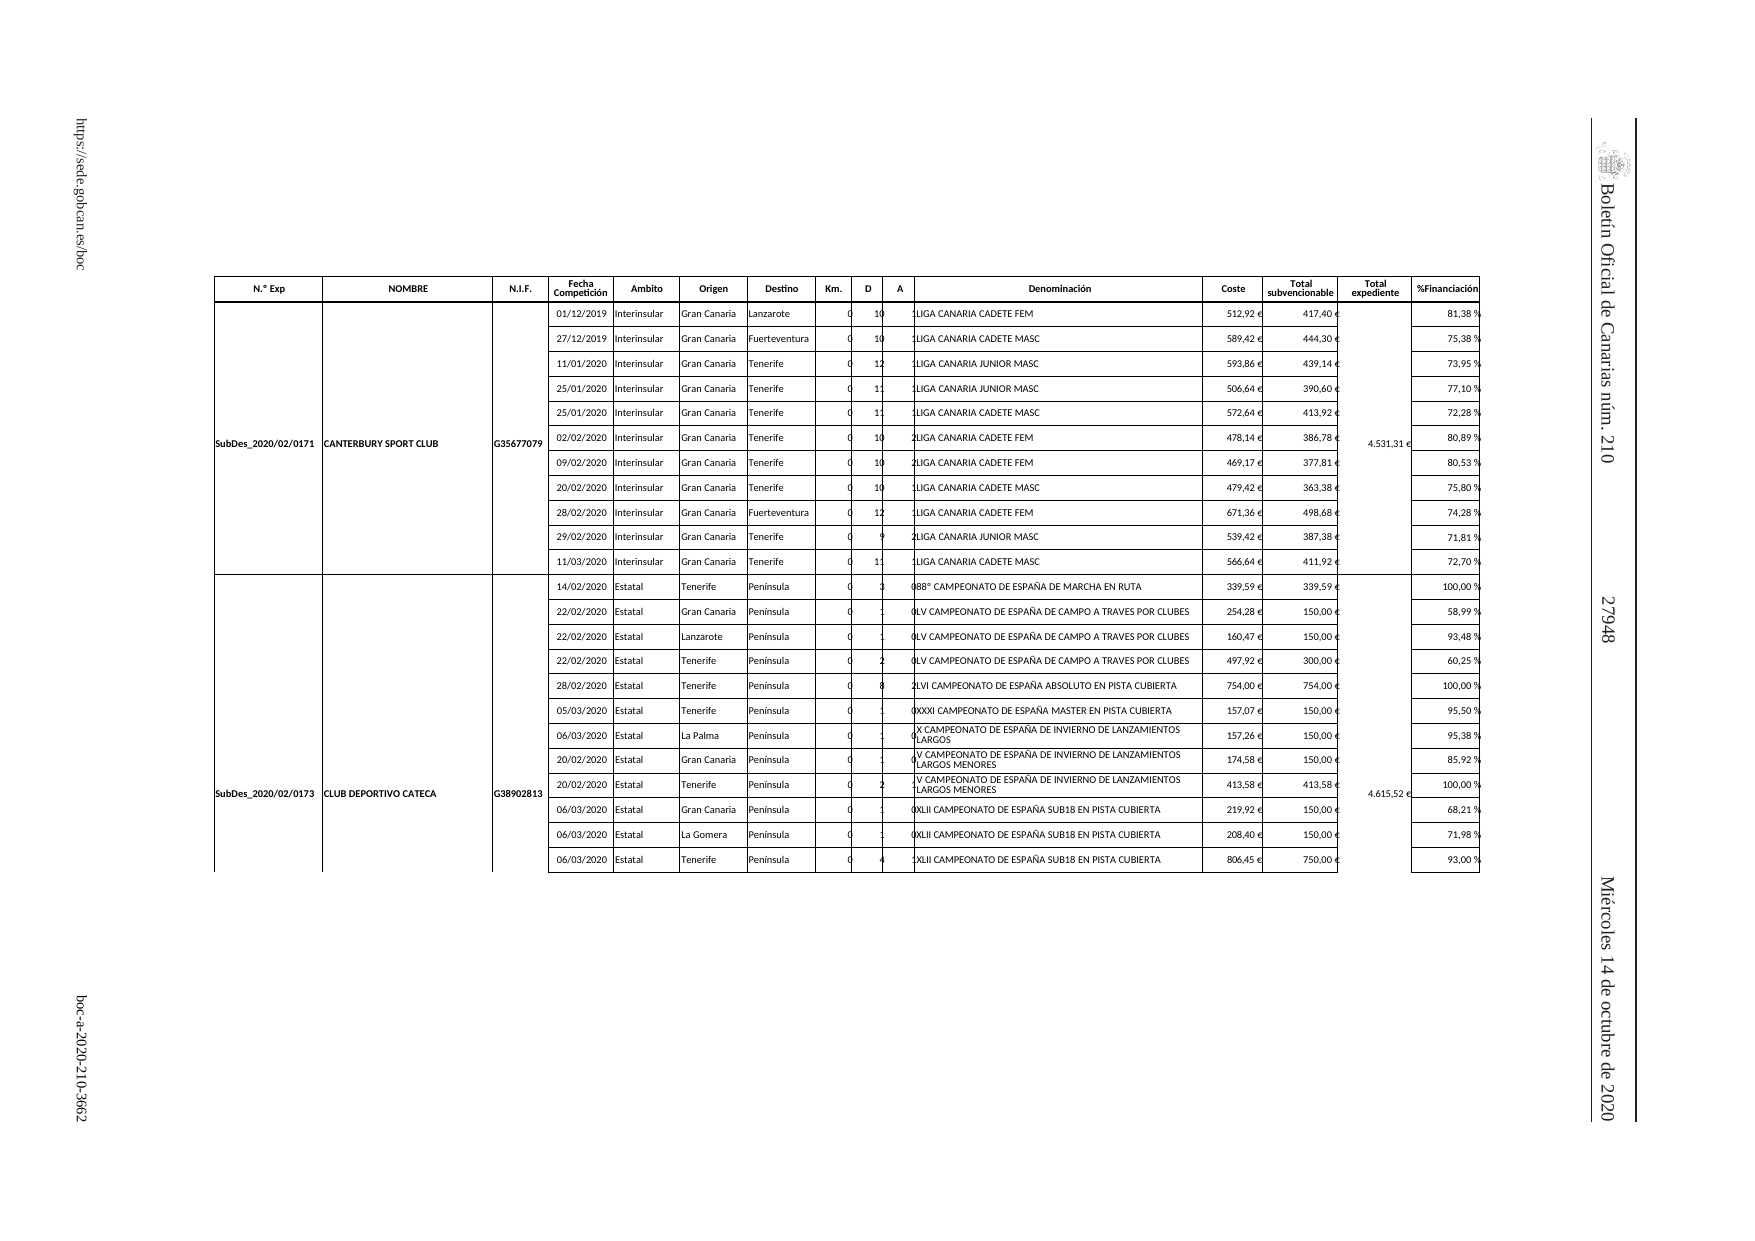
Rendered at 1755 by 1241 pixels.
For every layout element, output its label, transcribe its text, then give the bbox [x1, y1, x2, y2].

table_cell LV CAMPEONATO DE ESPAÑA DE CAMPO A TRAVES POR CLUBES [915, 625, 1202, 648]
table_cell 93,00 % [1412, 848, 1479, 872]
text boc-a-2020-210-3662 [74, 995, 91, 1124]
table_cell LV CAMPEONATO DE ESPAÑA DE CAMPO A TRAVES POR CLUBES [915, 650, 1202, 673]
table_cell Interinsular [614, 352, 679, 376]
table_cell 377,81 € [1263, 451, 1337, 475]
table_cell 806,45 € [1203, 848, 1262, 872]
table_cell 413,92 € [1263, 402, 1337, 425]
table_cell Estatal [614, 823, 679, 847]
table_cell Interinsular [614, 377, 679, 401]
table_cell 06/03/2020 [549, 823, 613, 847]
table_cell 1 [883, 550, 914, 574]
table_cell 174,58 € [1203, 749, 1262, 772]
text https://sede.gobcan.es/boc [73, 118, 90, 273]
table_cell 2 [883, 451, 914, 475]
table_cell 1 [852, 600, 882, 624]
table_cell LIGA CANARIA CADETE FEM [915, 303, 1202, 326]
table_cell LIGA CANARIA CADETE MASC [915, 402, 1202, 425]
table_cell Gran Canaria [680, 526, 747, 549]
table_cell 0 [816, 600, 851, 624]
table_cell Península [748, 674, 815, 698]
table_cell LV CAMPEONATO DE ESPAÑA DE CAMPO A TRAVES POR CLUBES [915, 600, 1202, 624]
table_cell 1 [852, 625, 882, 648]
table_cell 58,99 % [1412, 600, 1479, 624]
table_cell LIGA CANARIA CADETE MASC [915, 476, 1202, 500]
table_cell 1 [883, 402, 914, 425]
table_cell 0 [816, 674, 851, 698]
table_cell Tenerife [680, 774, 747, 797]
table_cell 10 [852, 426, 882, 450]
table_cell Gran Canaria [680, 476, 747, 500]
table_cell CANTERBURY SPORT CLUB [323, 303, 492, 574]
table_cell Fuerteventura [748, 327, 815, 351]
table_cell 2 [852, 774, 882, 797]
table_cell 68,21 % [1412, 798, 1479, 822]
table_cell LIGA CANARIA JUNIOR MASC [915, 526, 1202, 549]
table_cell 81,38 % [1412, 303, 1479, 326]
table_cell 390,60 € [1263, 377, 1337, 401]
table_cell Península [748, 625, 815, 648]
text 27948 [1598, 597, 1618, 646]
table_cell Estatal [614, 625, 679, 648]
table_cell Interinsular [614, 550, 679, 574]
table_cell 512,92 € [1203, 303, 1262, 326]
table_cell 2 [883, 674, 914, 698]
table_cell 1 [883, 352, 914, 376]
table_cell 0 [816, 352, 851, 376]
table_cell 4 [852, 848, 882, 872]
table_cell Estatal [614, 848, 679, 872]
table_cell Interinsular [614, 526, 679, 549]
table_cell Tenerife [748, 451, 815, 475]
table_cell Península [748, 774, 815, 797]
table_cell Estatal [614, 774, 679, 797]
table_cell 100,00 % [1412, 674, 1479, 698]
table_cell 506,64 € [1203, 377, 1262, 401]
table_cell 10 [852, 327, 882, 351]
table_cell 0 [883, 625, 914, 648]
table_cell 0 [816, 798, 851, 822]
table_cell 300,00 € [1263, 650, 1337, 673]
table_cell Península [748, 848, 815, 872]
table_header N.I.F. [493, 277, 548, 301]
table_cell 60,25 % [1412, 650, 1479, 673]
table_cell SubDes_2020/02/0171 [215, 303, 322, 574]
table_cell 2 [883, 426, 914, 450]
table_cell 469,17 € [1203, 451, 1262, 475]
table_cell 88º CAMPEONATO DE ESPAÑA DE MARCHA EN RUTA [915, 575, 1202, 599]
table_cell 77,10 % [1412, 377, 1479, 401]
table_cell Estatal [614, 724, 679, 748]
table_cell 0 [816, 303, 851, 326]
table_cell LIGA CANARIA JUNIOR MASC [915, 377, 1202, 401]
table_header %Financiación [1412, 277, 1479, 301]
table_cell LIGA CANARIA CADETE MASC [915, 550, 1202, 574]
table_cell 72,28 % [1412, 402, 1479, 425]
table_cell 150,00 € [1263, 600, 1337, 624]
table_cell 497,92 € [1203, 650, 1262, 673]
table_cell 1 [883, 303, 914, 326]
table_cell Gran Canaria [680, 600, 747, 624]
table_cell 1 [852, 724, 882, 748]
table_cell 413,58 € [1203, 774, 1262, 797]
table_header Total subvencionable [1263, 277, 1337, 301]
table_cell Interinsular [614, 327, 679, 351]
table_cell Gran Canaria [680, 377, 747, 401]
table_cell 20/02/2020 [549, 476, 613, 500]
table_cell 0 [816, 625, 851, 648]
table_cell 0 [816, 327, 851, 351]
table_cell 27/12/2019 [549, 327, 613, 351]
table_cell 0 [816, 699, 851, 723]
table_cell V CAMPEONATO DE ESPAÑA DE INVIERNO DE LANZAMIENTOS LARGOS MENORES [915, 749, 1202, 772]
table_cell 157,07 € [1203, 699, 1262, 723]
table_cell 539,42 € [1203, 526, 1262, 549]
table_cell 208,40 € [1203, 823, 1262, 847]
table_cell Tenerife [748, 402, 815, 425]
table_cell 593,86 € [1203, 352, 1262, 376]
table_cell 74,28 % [1412, 501, 1479, 524]
table_cell 9 [852, 526, 882, 549]
table_cell 2 [883, 526, 914, 549]
table_cell 20/02/2020 [549, 774, 613, 797]
table_cell 0 [883, 575, 914, 599]
table_cell 0 [883, 749, 914, 772]
table_cell 1 [883, 774, 914, 797]
table_cell 12 [852, 352, 882, 376]
table_cell 72,70 % [1412, 550, 1479, 574]
table_cell Fuerteventura [748, 501, 815, 524]
table_cell LIGA CANARIA CADETE MASC [915, 327, 1202, 351]
table_cell 1 [852, 823, 882, 847]
table_cell La Gomera [680, 823, 747, 847]
table_header Destino [748, 277, 815, 301]
table_cell 1 [883, 476, 914, 500]
table_cell Península [748, 650, 815, 673]
table_cell 22/02/2020 [549, 650, 613, 673]
table_cell 22/02/2020 [549, 600, 613, 624]
table_cell 0 [816, 848, 851, 872]
table_cell Estatal [614, 798, 679, 822]
table_header D [852, 277, 882, 301]
table_cell 0 [883, 650, 914, 673]
table_cell Tenerife [680, 575, 747, 599]
table_cell 157,26 € [1203, 724, 1262, 748]
table_cell 386,78 € [1263, 426, 1337, 450]
table_cell Interinsular [614, 476, 679, 500]
table_header NOMBRE [323, 277, 492, 301]
table_cell 71,81 % [1412, 526, 1479, 549]
table_cell 444,30 € [1263, 327, 1337, 351]
table_cell Tenerife [680, 650, 747, 673]
table_cell 572,64 € [1203, 402, 1262, 425]
table_cell 219,92 € [1203, 798, 1262, 822]
table_cell Tenerife [748, 426, 815, 450]
table_cell Tenerife [680, 848, 747, 872]
text Boletín Oficial de Canarias núm. 210 [1598, 183, 1618, 464]
table_cell 10 [852, 303, 882, 326]
table_cell Península [748, 600, 815, 624]
table_header Origen [680, 277, 747, 301]
table_cell 254,28 € [1203, 600, 1262, 624]
table_cell 73,95 % [1412, 352, 1479, 376]
table_header Total expediente [1338, 277, 1411, 301]
table_cell 498,68 € [1263, 501, 1337, 524]
table_cell 71,98 % [1412, 823, 1479, 847]
table_cell Interinsular [614, 426, 679, 450]
table_cell 413,58 € [1263, 774, 1337, 797]
table_cell Tenerife [748, 550, 815, 574]
table_cell 566,64 € [1203, 550, 1262, 574]
table_cell Gran Canaria [680, 798, 747, 822]
table_cell 25/01/2020 [549, 402, 613, 425]
table_cell Interinsular [614, 501, 679, 524]
table_cell Estatal [614, 575, 679, 599]
table_cell 0 [816, 550, 851, 574]
table_cell 11 [852, 550, 882, 574]
table_cell Lanzarote [748, 303, 815, 326]
table_cell 11 [852, 402, 882, 425]
table_cell Península [748, 798, 815, 822]
table_cell Interinsular [614, 402, 679, 425]
table_cell 754,00 € [1203, 674, 1262, 698]
table_cell 339,59 € [1263, 575, 1337, 599]
table_cell Estatal [614, 749, 679, 772]
table_cell 339,59 € [1203, 575, 1262, 599]
table_cell 25/01/2020 [549, 377, 613, 401]
table_cell 0 [816, 774, 851, 797]
table_cell 80,53 % [1412, 451, 1479, 475]
table_cell 0 [816, 650, 851, 673]
table_cell 28/02/2020 [549, 501, 613, 524]
table_cell 0 [816, 476, 851, 500]
table_cell X CAMPEONATO DE ESPAÑA DE INVIERNO DE LANZAMIENTOS LARGOS [915, 724, 1202, 748]
table_cell 150,00 € [1263, 724, 1337, 748]
table_cell 95,38 % [1412, 724, 1479, 748]
table_cell Estatal [614, 650, 679, 673]
table_cell 1 [883, 848, 914, 872]
table_cell 10 [852, 451, 882, 475]
table_cell 2 [852, 650, 882, 673]
text Miércoles 14 de octubre de 2020 [1598, 876, 1618, 1124]
table_cell 01/12/2019 [549, 303, 613, 326]
table_cell XLII CAMPEONATO DE ESPAÑA SUB18 EN PISTA CUBIERTA [915, 823, 1202, 847]
table_cell 0 [883, 798, 914, 822]
table_cell LIGA CANARIA CADETE FEM [915, 451, 1202, 475]
table_cell 75,80 % [1412, 476, 1479, 500]
table_cell Tenerife [748, 377, 815, 401]
table_cell Gran Canaria [680, 352, 747, 376]
table_cell Estatal [614, 699, 679, 723]
table_cell 1 [883, 501, 914, 524]
table_cell 3 [852, 575, 882, 599]
table_cell V CAMPEONATO DE ESPAÑA DE INVIERNO DE LANZAMIENTOS LARGOS MENORES [915, 774, 1202, 797]
table_cell 95,50 % [1412, 699, 1479, 723]
table_cell 0 [883, 724, 914, 748]
table_cell 1 [852, 749, 882, 772]
table_cell 100,00 % [1412, 774, 1479, 797]
table_cell CLUB DEPORTIVO CATECA [323, 575, 492, 872]
table_cell Gran Canaria [680, 550, 747, 574]
table_cell 100,00 % [1412, 575, 1479, 599]
table_cell G35677079 [493, 303, 548, 574]
table_cell 09/02/2020 [549, 451, 613, 475]
table_header N.º Exp [215, 277, 322, 301]
table_cell 0 [816, 724, 851, 748]
table_cell 0 [816, 749, 851, 772]
table_cell 0 [816, 451, 851, 475]
table_cell 29/02/2020 [549, 526, 613, 549]
table_cell 11/03/2020 [549, 550, 613, 574]
table_cell 150,00 € [1263, 625, 1337, 648]
table_cell 80,89 % [1412, 426, 1479, 450]
table_cell LIGA CANARIA JUNIOR MASC [915, 352, 1202, 376]
table_cell 0 [816, 526, 851, 549]
table_cell G38902813 [493, 575, 548, 872]
table_cell 671,36 € [1203, 501, 1262, 524]
table_cell 0 [816, 402, 851, 425]
table_cell 75,38 % [1412, 327, 1479, 351]
table_cell 28/02/2020 [549, 674, 613, 698]
table_cell 150,00 € [1263, 749, 1337, 772]
table_cell Tenerife [748, 352, 815, 376]
table_cell 150,00 € [1263, 823, 1337, 847]
table_cell 06/03/2020 [549, 848, 613, 872]
table_cell 02/02/2020 [549, 426, 613, 450]
table_cell 14/02/2020 [549, 575, 613, 599]
table_cell Tenerife [680, 699, 747, 723]
table_cell XLII CAMPEONATO DE ESPAÑA SUB18 EN PISTA CUBIERTA [915, 848, 1202, 872]
table_cell 0 [883, 699, 914, 723]
table_cell 12 [852, 501, 882, 524]
table_cell SubDes_2020/02/0173 [215, 575, 322, 872]
table_cell Tenerife [748, 526, 815, 549]
table_cell 85,92 % [1412, 749, 1479, 772]
table_cell 1 [883, 327, 914, 351]
table_header A [883, 277, 914, 301]
table_header Coste [1203, 277, 1262, 301]
table_cell 160,47 € [1203, 625, 1262, 648]
table_cell LVI CAMPEONATO DE ESPAÑA ABSOLUTO EN PISTA CUBIERTA [915, 674, 1202, 698]
table_cell Península [748, 724, 815, 748]
table_cell XLII CAMPEONATO DE ESPAÑA SUB18 EN PISTA CUBIERTA [915, 798, 1202, 822]
table_cell 0 [816, 426, 851, 450]
table_cell LIGA CANARIA CADETE FEM [915, 501, 1202, 524]
table_cell 22/02/2020 [549, 625, 613, 648]
table_cell Tenerife [680, 674, 747, 698]
table_cell Tenerife [748, 476, 815, 500]
table_cell La Palma [680, 724, 747, 748]
table_cell 150,00 € [1263, 798, 1337, 822]
table_cell 93,48 % [1412, 625, 1479, 648]
table_cell Gran Canaria [680, 402, 747, 425]
table_cell Gran Canaria [680, 327, 747, 351]
table_cell Península [748, 699, 815, 723]
table_cell Península [748, 823, 815, 847]
table_cell 439,14 € [1263, 352, 1337, 376]
table_cell 479,42 € [1203, 476, 1262, 500]
table_cell Gran Canaria [680, 501, 747, 524]
table_cell 417,40 € [1263, 303, 1337, 326]
table_cell Península [748, 749, 815, 772]
table_cell 4.531,31 € [1338, 303, 1411, 574]
table_cell Estatal [614, 674, 679, 698]
table_cell 411,92 € [1263, 550, 1337, 574]
table_cell 06/03/2020 [549, 798, 613, 822]
table_cell XXXI CAMPEONATO DE ESPAÑA MASTER EN PISTA CUBIERTA [915, 699, 1202, 723]
table_cell Interinsular [614, 451, 679, 475]
table_cell Gran Canaria [680, 426, 747, 450]
table_cell 0 [816, 575, 851, 599]
table_cell 0 [816, 377, 851, 401]
table_cell 589,42 € [1203, 327, 1262, 351]
table_header Denominación [915, 277, 1202, 301]
table_header Km. [816, 277, 851, 301]
table_cell Gran Canaria [680, 749, 747, 772]
table_cell 05/03/2020 [549, 699, 613, 723]
table_cell 11/01/2020 [549, 352, 613, 376]
table_cell Lanzarote [680, 625, 747, 648]
table_cell 0 [883, 600, 914, 624]
table_cell 754,00 € [1263, 674, 1337, 698]
table_cell 387,38 € [1263, 526, 1337, 549]
table_cell 0 [816, 501, 851, 524]
table_cell 1 [852, 699, 882, 723]
table_cell 10 [852, 476, 882, 500]
table_cell Gran Canaria [680, 451, 747, 475]
table_cell 06/03/2020 [549, 724, 613, 748]
table_cell Península [748, 575, 815, 599]
table_cell Estatal [614, 600, 679, 624]
table_header Ambito [614, 277, 679, 301]
table_cell 11 [852, 377, 882, 401]
table_cell 8 [852, 674, 882, 698]
table_cell 363,38 € [1263, 476, 1337, 500]
table_cell 478,14 € [1203, 426, 1262, 450]
table_cell 0 [883, 823, 914, 847]
table_cell 750,00 € [1263, 848, 1337, 872]
table_cell 20/02/2020 [549, 749, 613, 772]
table_header Fecha Competición [549, 277, 613, 301]
table_cell Interinsular [614, 303, 679, 326]
table_cell 1 [883, 377, 914, 401]
table_cell LIGA CANARIA CADETE FEM [915, 426, 1202, 450]
table_cell 4.615,52 € [1338, 575, 1411, 872]
table_cell 1 [852, 798, 882, 822]
table_cell Gran Canaria [680, 303, 747, 326]
table_cell 150,00 € [1263, 699, 1337, 723]
table_cell 0 [816, 823, 851, 847]
